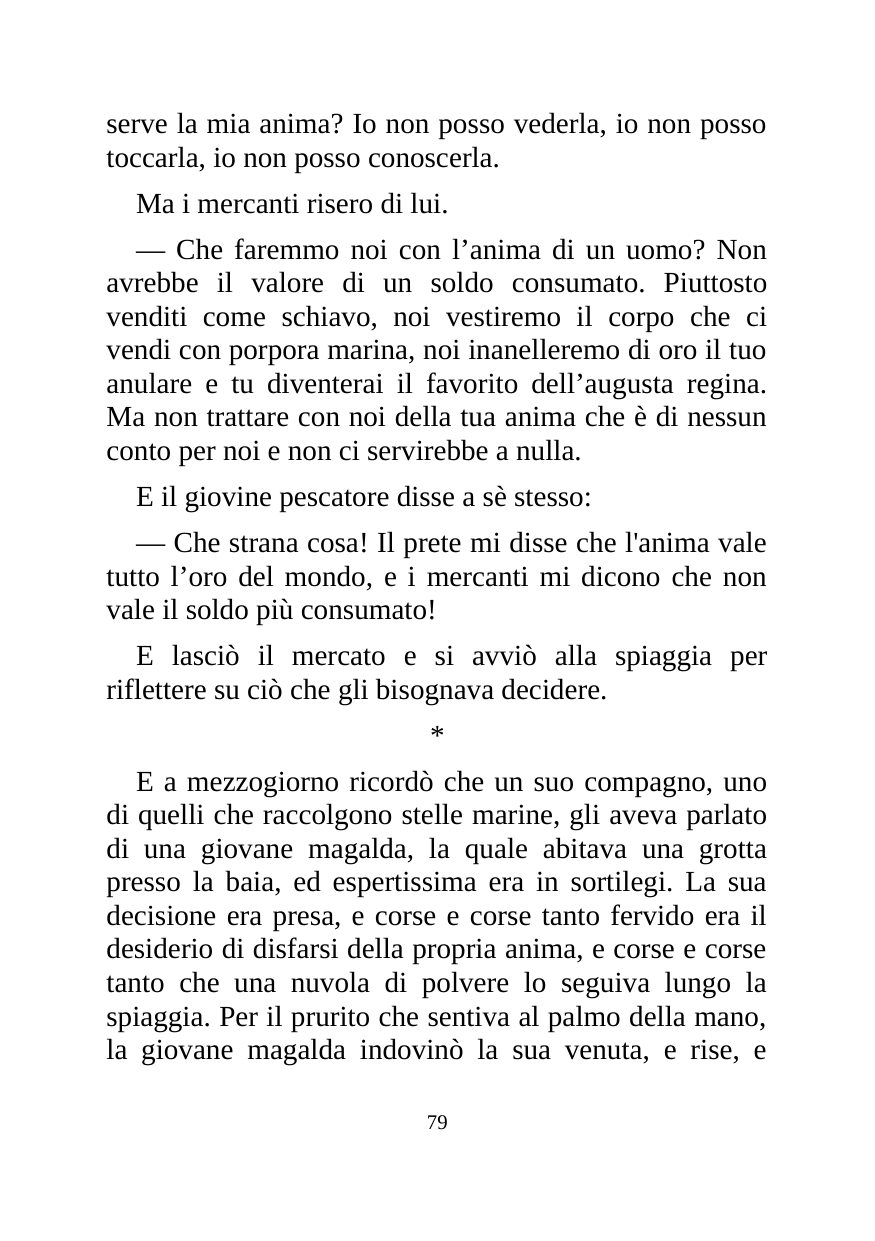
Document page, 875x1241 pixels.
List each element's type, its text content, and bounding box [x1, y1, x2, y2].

text E lasciò il mercato e si avviò alla spiaggia per riflettere su ciò che gli bisognava decidere. [106, 638, 768, 705]
text Ma i mercanti risero di lui. [106, 186, 768, 219]
text * [106, 718, 768, 751]
text — Che faremmo noi con l’anima di un uomo? Non avrebbe il valore di un soldo consumato. Piuttosto venditi come schiavo, noi vestiremo il corpo che ci vendi con porpora marina, noi inanelleremo di oro il tuo anulare e tu diventerai il favorito dell’augusta regina. Ma non trattare con noi della tua anima che è di nessun conto per noi e non ci servirebbe a nulla. [106, 232, 768, 467]
text E il giovine pescatore disse a sè stesso: [106, 479, 768, 513]
text serve la mia anima? Io non posso vederla, io non posso toccarla, io non posso conoscerla. [106, 106, 768, 173]
text E a mezzogiorno ricordò che un suo compagno, uno di quelli che raccolgono stelle marine, gli aveva parlato di una giovane magalda, la quale abitava una grotta presso la baia, ed espertissima era in sortilegi. La sua decisione era presa, e corse e corse tanto fervido era il desiderio di disfarsi della propria anima, e corse e corse tanto che una nuvola di polvere lo seguiva lungo la spiaggia. Per il prurito che sentiva al palmo della mano, la giovane magalda indovinò la sua venuta, e rise, e [106, 764, 768, 1066]
text — Che strana cosa! Il prete mi disse che l'anima vale tutto l’oro del mondo, e i mercanti mi dicono che non vale il soldo più consumato! [106, 525, 768, 626]
